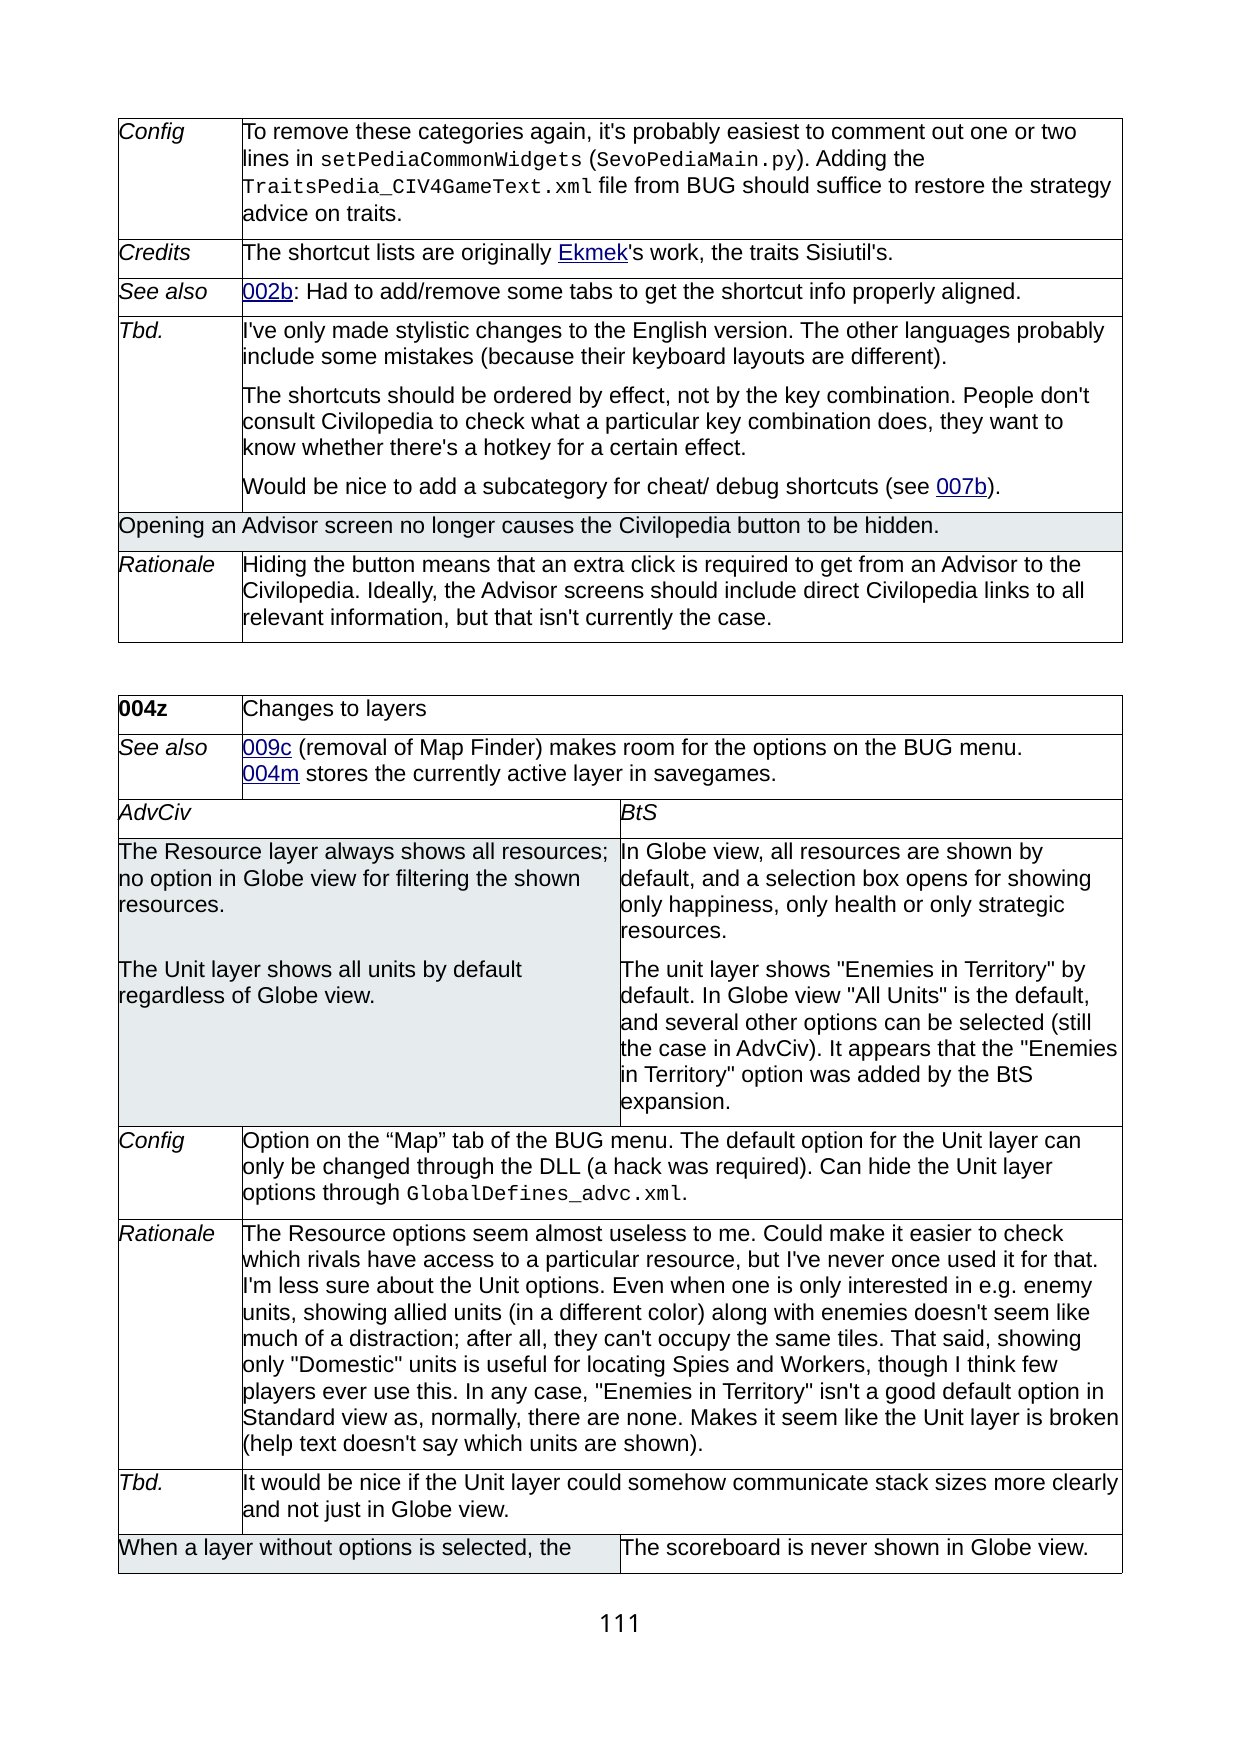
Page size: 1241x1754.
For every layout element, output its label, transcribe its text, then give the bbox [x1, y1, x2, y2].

table_header Changes to layers [243, 696, 1122, 734]
table_cell Rationale [119, 552, 242, 642]
table_cell See also [119, 735, 242, 799]
table_cell The scoreboard is never shown in Globe view. [621, 1535, 1122, 1573]
table_cell BtS [621, 800, 1122, 838]
table_cell Rationale [119, 1220, 242, 1469]
table_cell Tbd. [119, 317, 242, 512]
table_cell The shortcut lists are originally Ekmek's work, the traits Sisiutil's. [243, 240, 1122, 278]
table_cell Opening an Advisor screen no longer causes the Civilopedia button to be hidden. [119, 513, 1122, 551]
table_cell AdvCiv [119, 800, 620, 838]
table_cell Hiding the button means that an extra click is required to get from an Advisor to the Civilopedia. Ideally, the Advisor screens should include direct Civilopedia links to all relevant information, but that isn't currently the case. [243, 552, 1122, 642]
table_cell 009c (removal of Map Finder) makes room for the options on the BUG menu. 004m stores the currently active layer in savegames. [243, 735, 1122, 799]
table_cell Option on the “Map” tab of the BUG menu. The default option for the Unit layer can only be changed through the DLL (a hack was required). Can hide the Unit layer options through GlobalDefines_advc.xml. [243, 1127, 1122, 1219]
table_cell See also [119, 279, 242, 316]
table_cell Tbd. [119, 1470, 242, 1534]
table_cell It would be nice if the Unit layer could somehow communicate stack sizes more clearly and not just in Globe view. [243, 1470, 1122, 1534]
table_cell Credits [119, 240, 242, 278]
table_cell I've only made stylistic changes to the English version. The other languages probably include some mistakes (because their keyboard layouts are different). The shortcuts should be ordered by effect, not by the key combination. People don't consult Civilopedia to check what a particular key combination does, they want to know whether there's a hotkey for a certain effect. Would be nice to add a subcategory for cheat/ debug shortcuts (see 007b). [243, 317, 1122, 512]
table_cell Config [119, 1127, 242, 1219]
table_cell To remove these categories again, it's probably easiest to comment out one or two lines in setPediaCommonWidgets (SevoPediaMain.py). Adding the TraitsPedia_CIV4GameText.xml file from BUG should suffice to restore the strategy advice on traits. [243, 119, 1122, 239]
table_cell The Resource layer always shows all resources; no option in Globe view for filtering the shown resources. The Unit layer shows all units by default regardless of Globe view. [119, 839, 620, 1126]
table_cell Config [119, 119, 242, 239]
table_cell When a layer without options is selected, the [119, 1535, 620, 1573]
table_cell 002b: Had to add/remove some tabs to get the shortcut info properly aligned. [243, 279, 1122, 316]
table_cell In Globe view, all resources are shown by default, and a selection box opens for showing only happiness, only health or only strategic resources. The unit layer shows "Enemies in Territory" by default. In Globe view "All Units" is the default, and several other options can be selected (still the case in AdvCiv). It appears that the "Enemies in Territory" option was added by the BtS expansion. [621, 839, 1122, 1126]
table_cell The Resource options seem almost useless to me. Could make it easier to check which rivals have access to a particular resource, but I've never once used it for that. I'm less sure about the Unit options. Even when one is only interested in e.g. enemy units, showing allied units (in a different color) along with enemies doesn't seem like much of a distraction; after all, they can't occupy the same tiles. That said, showing only "Domestic" units is useful for locating Spies and Workers, though I think few players ever use this. In any case, "Enemies in Territory" isn't a good default option in Standard view as, normally, there are none. Makes it seem like the Unit layer is broken (help text doesn't say which units are shown). [243, 1220, 1122, 1469]
table_header 004z [119, 696, 242, 734]
